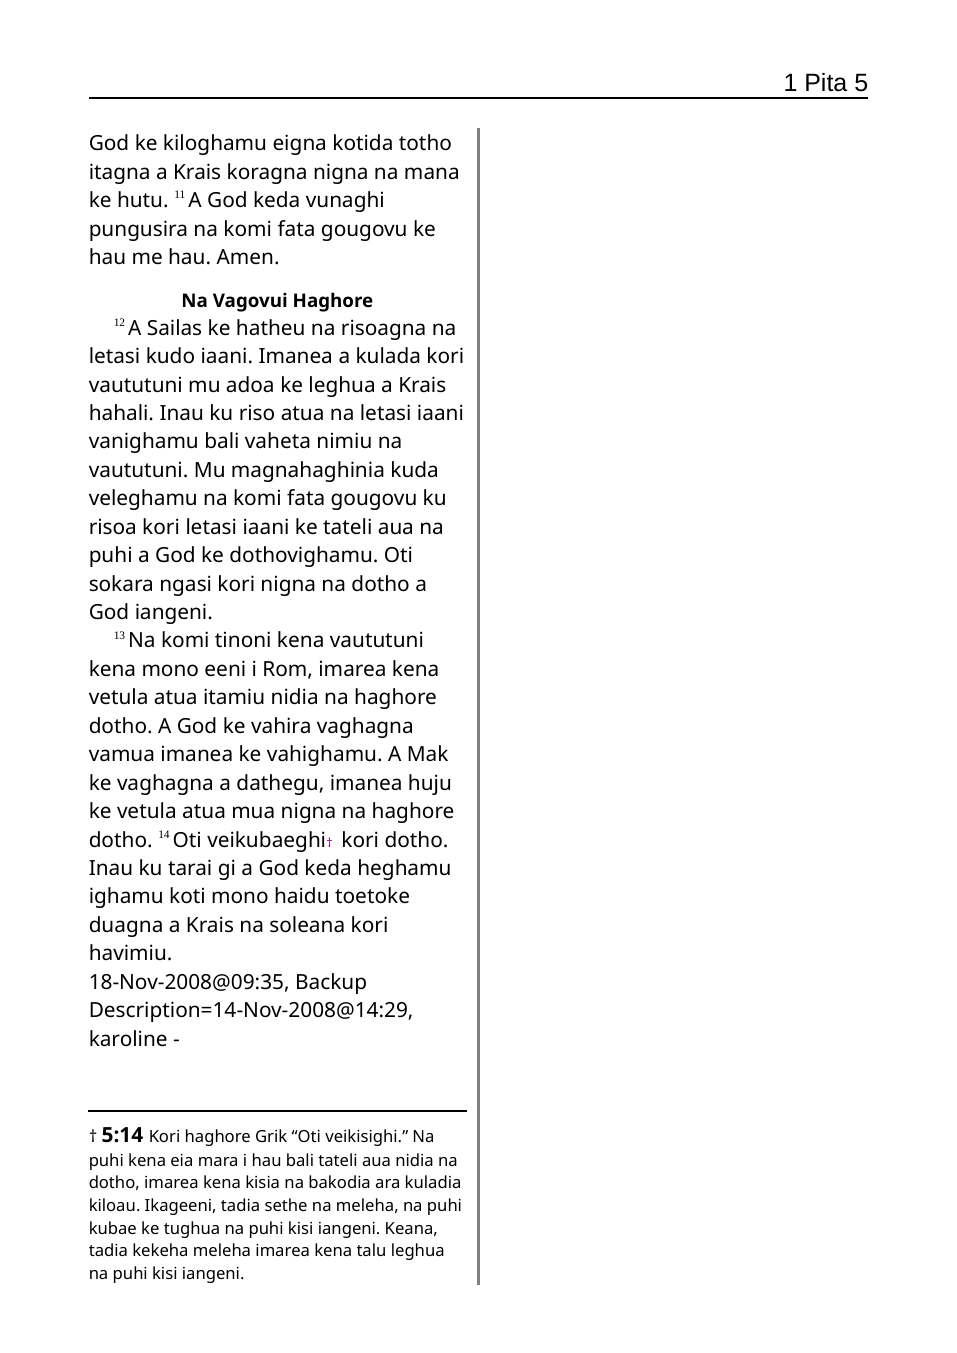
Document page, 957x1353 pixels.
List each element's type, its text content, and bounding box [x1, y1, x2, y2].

text 18-Nov-2008@09:35, Backup Description=14-Nov-2008@14:29, karoline - [88, 967, 466, 1052]
text Na Vagovui Haghore [88, 287, 466, 313]
text 13 Na komi tinoni kena vaututuni kena mono eeni i Rom, imarea kena vetula atua itamiu nidia na haghore dotho. A God ke vahira vaghagna vamua imanea ke vahighamu. A Mak ke vaghagna a dathegu, imanea huju ke vetula atua mua nigna na haghore dotho. 14 Oti veikubaeghi kori dotho. Inau ku tarai gi a God keda heghamu ighamu koti mono haidu toetoke duagna a Krais na soleana kori havimiu. [88, 626, 466, 967]
text 5:14 Kori haghore Grik “Oti veikisighi.” Na puhi kena eia mara i hau bali tateli aua nidia na dotho, imarea kena kisia na bakodia ara kuladia kiloau. Ikageeni, tadia sethe na meleha, na puhi kubae ke tughua na puhi kisi iangeni. Keana, tadia kekeha meleha imarea kena talu leghua na puhi kisi iangeni. [88, 1120, 466, 1284]
text 12 A Sailas ke hatheu na risoagna na letasi kudo iaani. Imanea a kulada kori vaututuni mu adoa ke leghua a Krais hahali. Inau ku riso atua na letasi iaani vanighamu bali vaheta nimiu na vaututuni. Mu magnahaghinia kuda veleghamu na komi fata gougovu ku risoa kori letasi iaani ke tateli aua na puhi a God ke dothovighamu. Oti sokara ngasi kori nigna na dotho a God iangeni. [88, 313, 466, 626]
text God ke kiloghamu eigna kotida totho itagna a Krais koragna nigna na mana ke hutu. 11 A God keda vunaghi pungusira na komi fata gougovu ke hau me hau. Amen. [88, 128, 466, 271]
